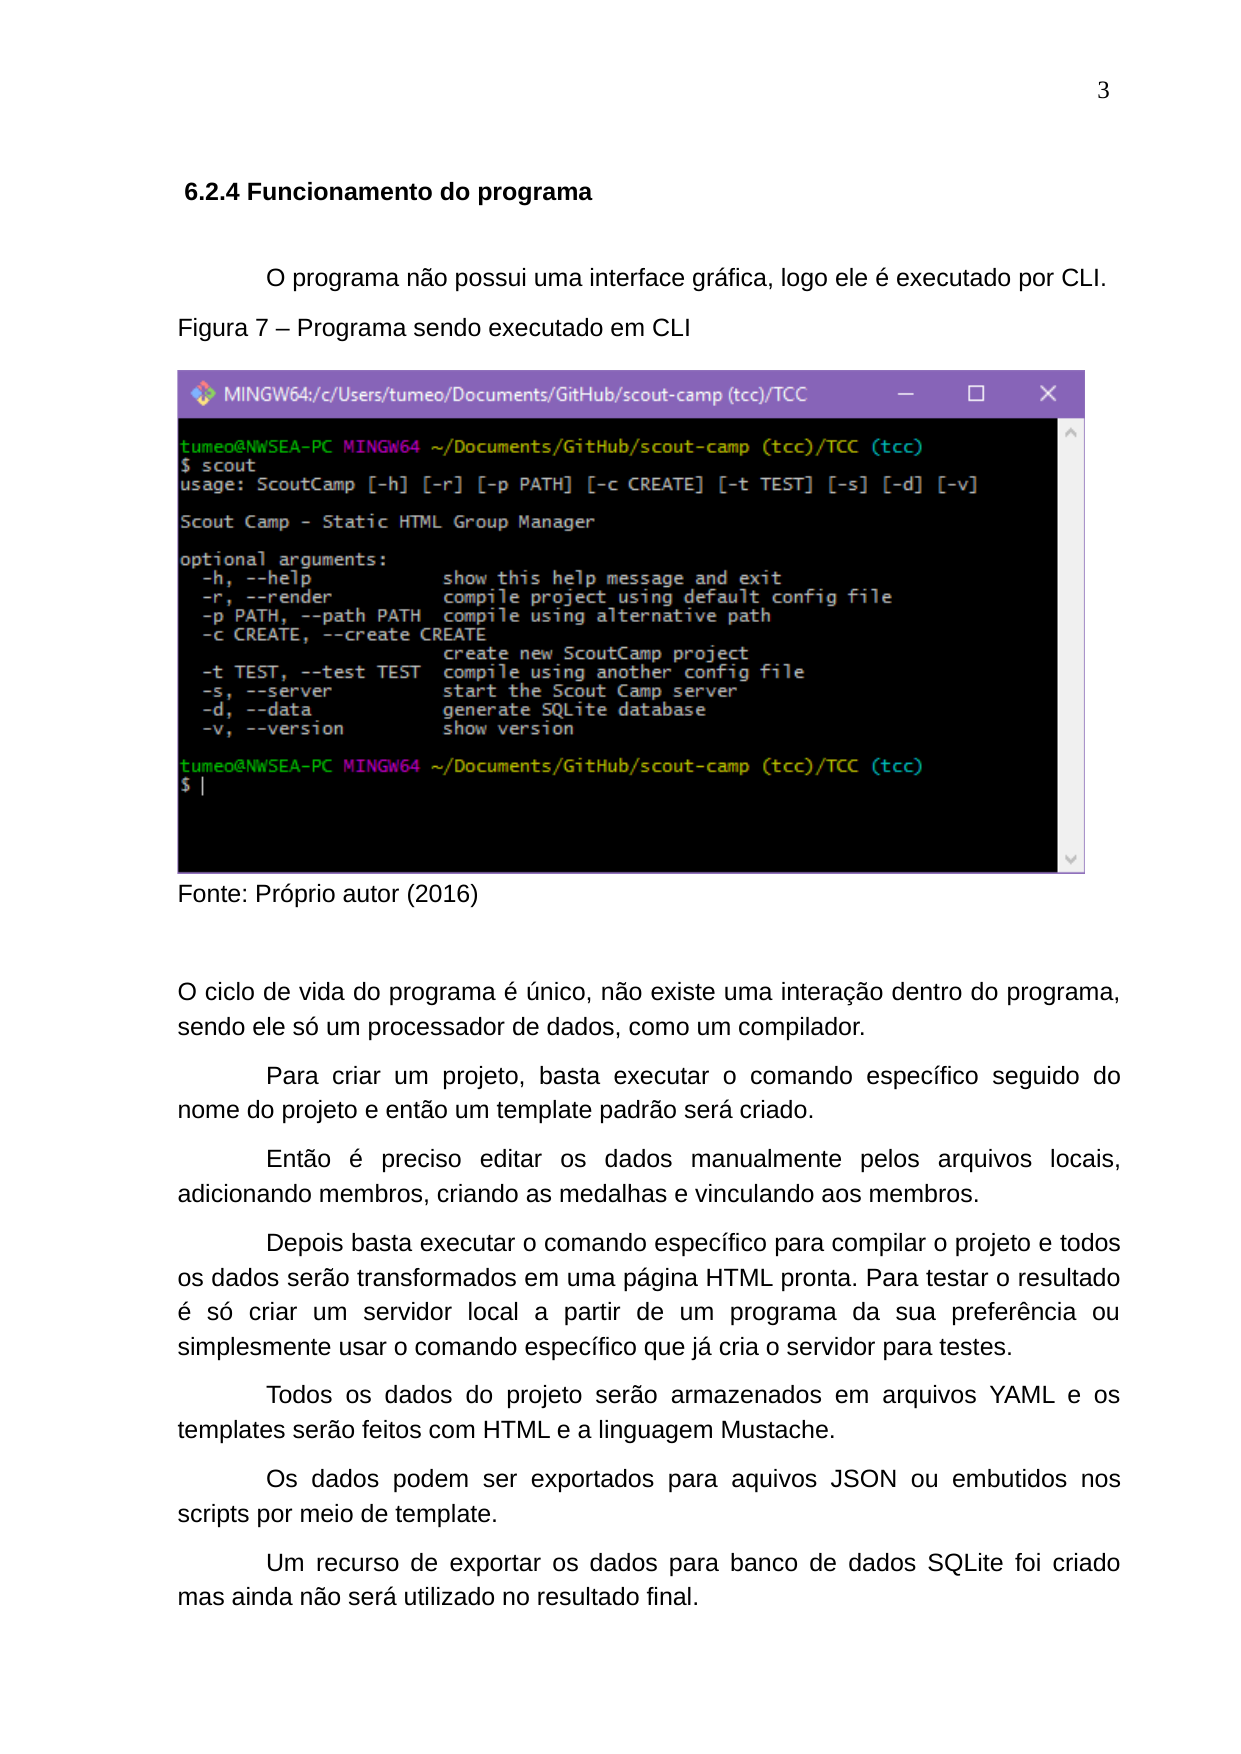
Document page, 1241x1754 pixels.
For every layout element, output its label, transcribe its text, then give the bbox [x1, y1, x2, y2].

picture [177, 370, 1085, 874]
text O ciclo de vida do programa é único, não existe uma interação dentro do programa, sendo ele só um processador de dados, como um compilador. [177, 977, 1122, 1041]
text Figura 7 – Programa sendo executado em CLI [177, 312, 1122, 341]
text Fonte: Próprio autor (2016) [177, 362, 1122, 908]
text O programa não possui uma interface gráfica, logo ele é executado por CLI. [177, 263, 1122, 292]
text Um recurso de exportar os dados para banco de dados SQLite foi criado mas ainda não será utilizado no resultado final. [177, 1548, 1122, 1611]
text Todos os dados do projeto serão armazenados em arquivos YAML e os templates serão feitos com HTML e a linguagem Mustache. [177, 1381, 1122, 1444]
text Para criar um projeto, basta executar o comando específico seguido do nome do projeto e então um template padrão será criado. [177, 1061, 1122, 1124]
text Depois basta executar o comando específico para compilar o projeto e todos os dados serão transformados em uma página HTML pronta. Para testar o resultado é só criar um servidor local a partir de um programa da sua preferência ou simplesmente usar o comando específico que já cria o servidor para testes. [177, 1228, 1122, 1360]
subtitle Funcionamento do programa [177, 177, 1122, 206]
text Então é preciso editar os dados manualmente pelos arquivos locais, adicionando membros, criando as medalhas e vinculando aos membros. [177, 1144, 1122, 1208]
text Os dados podem ser exportados para aquivos JSON ou embutidos nos scripts por meio de template. [177, 1464, 1122, 1527]
